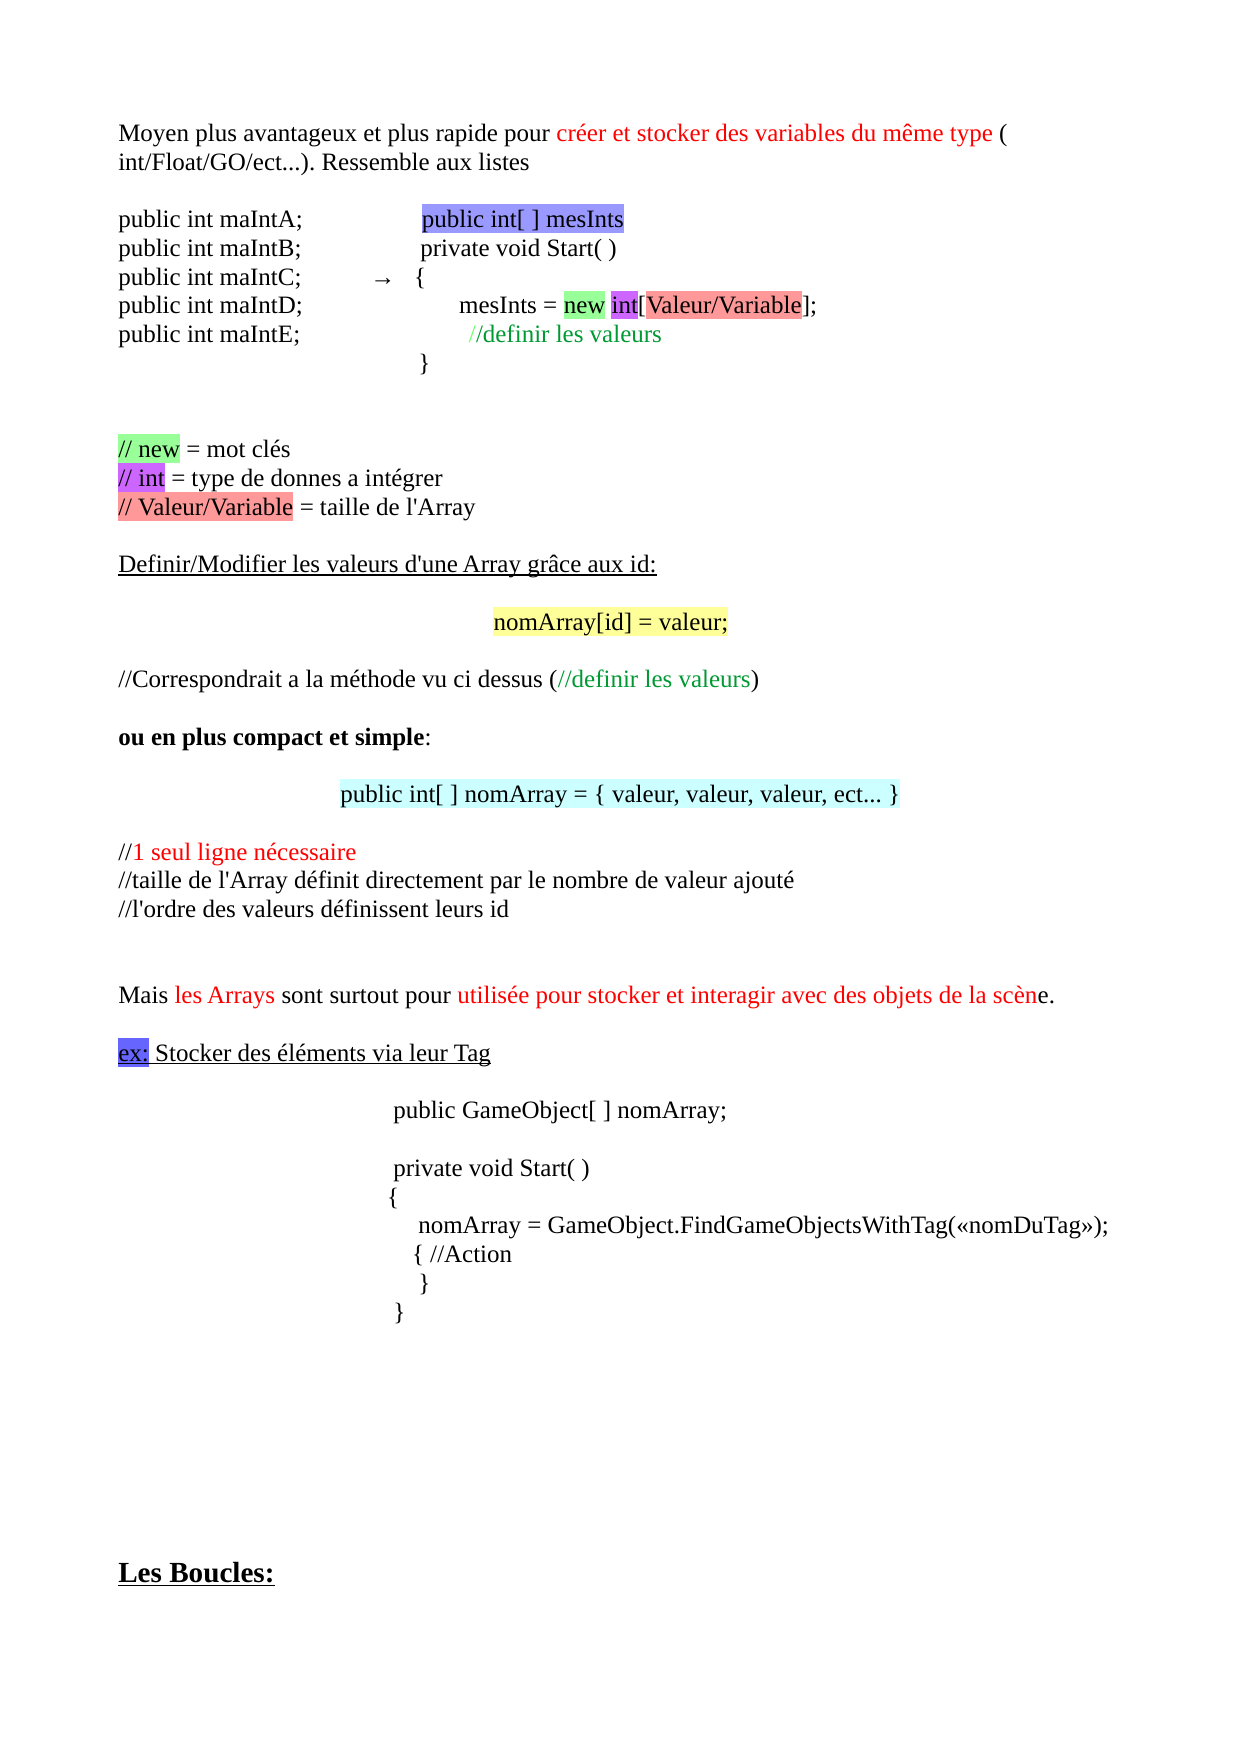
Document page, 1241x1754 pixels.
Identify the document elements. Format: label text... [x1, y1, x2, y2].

text // int = type de donnes a intégrer [118, 463, 1122, 492]
text public int maIntB; private void Start( ) [118, 233, 1122, 262]
text } [118, 1297, 1122, 1326]
text Definir/Modifier les valeurs d'une Array grâce aux id: [118, 549, 1122, 578]
text Moyen plus avantageux et plus rapide pour créer et stocker des variables du même type ( int/Float/GO/ect...). Ressemble aux listes [118, 118, 1122, 176]
text Mais les Arrays sont surtout pour utilisée pour stocker et interagir avec des objets de la scène. [118, 981, 1122, 1009]
text { [118, 1182, 1122, 1211]
text //Correspondrait a la méthode vu ci dessus (//definir les valeurs) [118, 664, 1122, 693]
text public int maIntC; → { [118, 262, 1122, 291]
text // Valeur/Variable = taille de l'Array [118, 492, 1122, 521]
text //l'ordre des valeurs définissent leurs id [118, 894, 1122, 923]
text //taille de l'Array définit directement par le nombre de valeur ajouté [118, 866, 1122, 894]
text ou en plus compact et simple: [118, 722, 1122, 751]
text Les Boucles: [118, 1556, 1122, 1589]
text //1 seul ligne nécessaire [118, 837, 1122, 866]
text private void Start( ) [118, 1153, 1122, 1182]
text public int[ ] nomArray = { valeur, valeur, valeur, ect... } [118, 779, 1122, 808]
text // new = mot clés [118, 434, 1122, 463]
text nomArray[id] = valeur; [118, 607, 1122, 636]
text } [118, 1268, 1122, 1297]
text public int maIntE; //definir les valeurs [118, 319, 1122, 348]
text public int maIntA; public int[ ] mesInts [118, 204, 1122, 233]
text ex: Stocker des éléments via leur Tag [118, 1038, 1122, 1067]
text nomArray = GameObject.FindGameObjectsWithTag(«nomDuTag»); [118, 1211, 1122, 1239]
text public GameObject[ ] nomArray; [118, 1096, 1122, 1124]
text public int maIntD; mesInts = new int[Valeur/Variable]; [118, 291, 1122, 319]
text { //Action [118, 1239, 1122, 1268]
text } [118, 348, 1122, 377]
